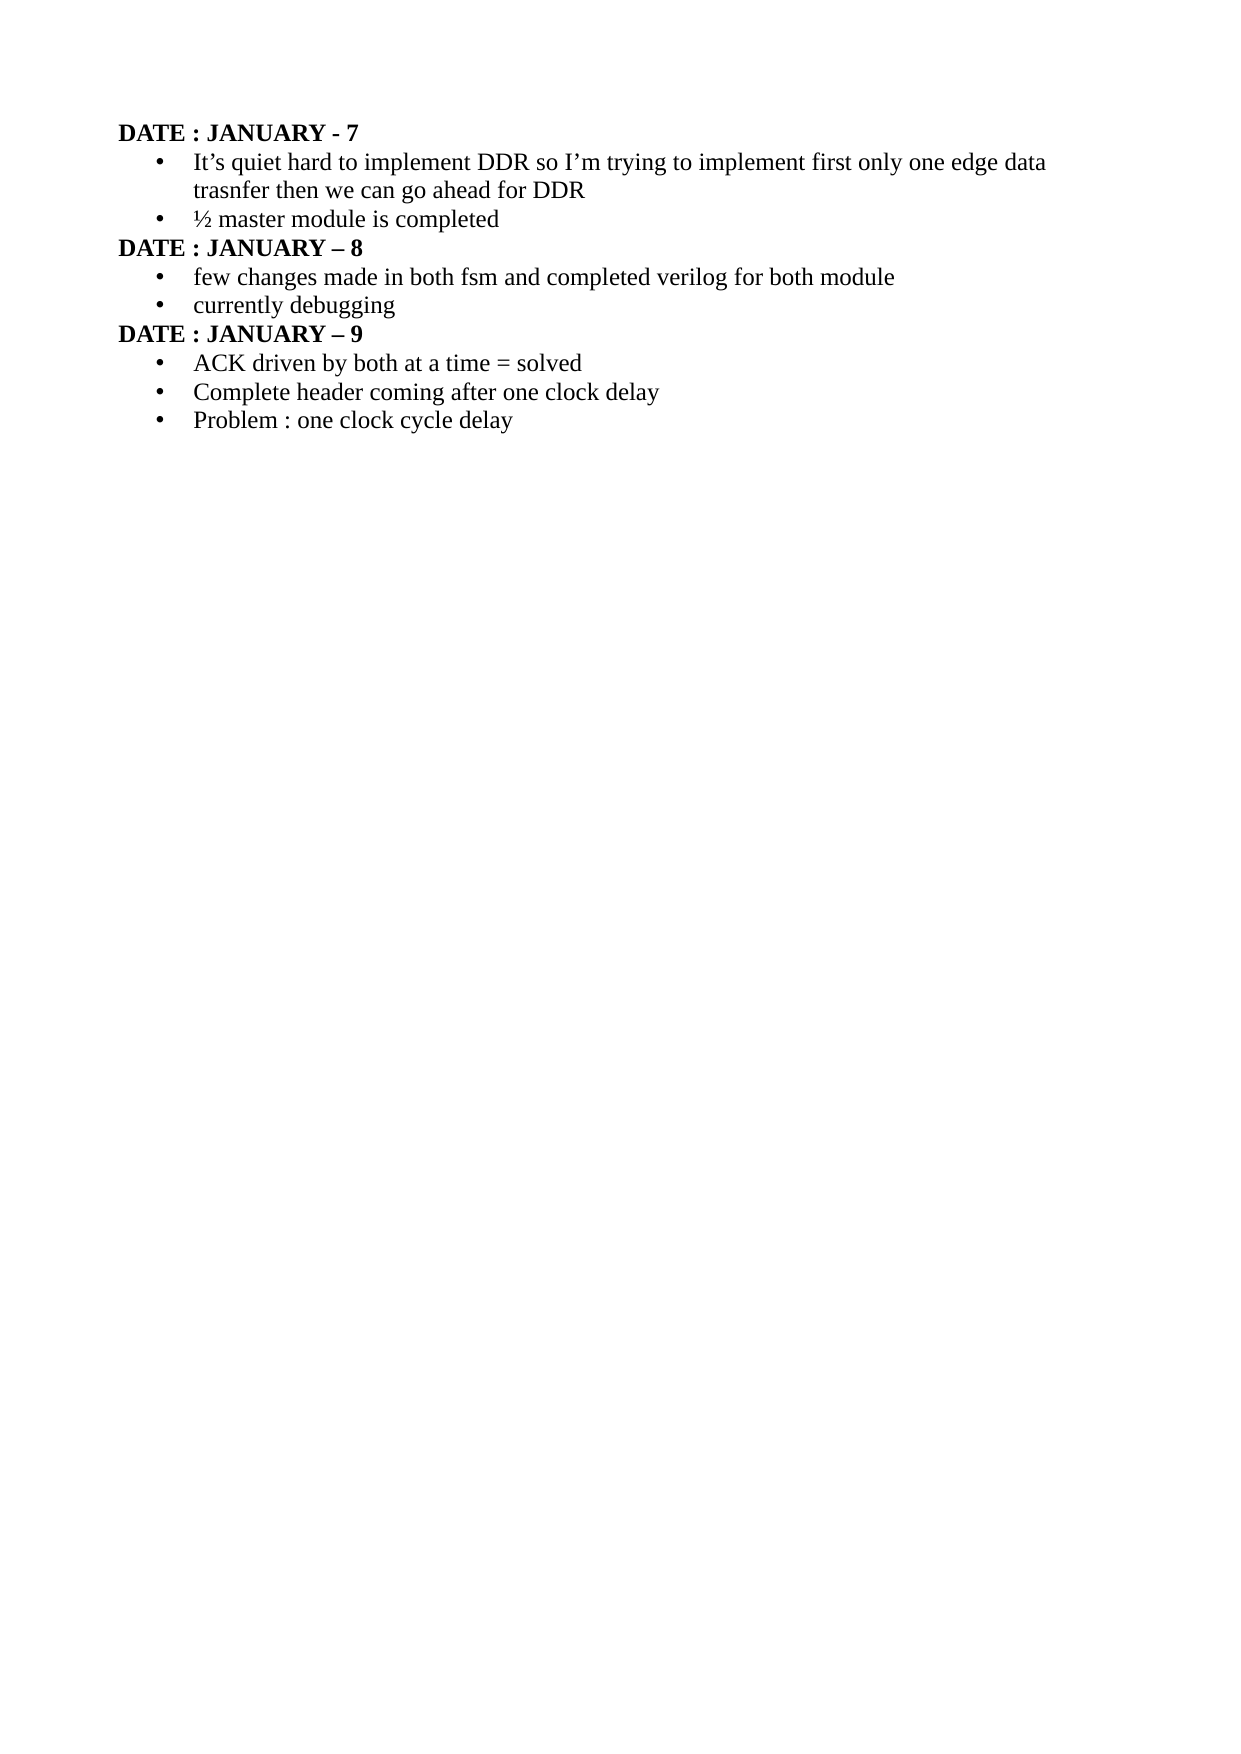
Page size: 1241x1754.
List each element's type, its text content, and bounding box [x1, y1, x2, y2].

text DATE : JANUARY – 9 [118, 319, 1122, 348]
list Complete header coming after one clock delay [156, 377, 1122, 406]
text DATE : JANUARY – 8 [118, 233, 1122, 262]
list It’s quiet hard to implement DDR so I’m trying to implement first only one edge data trasnfer then we can go ahead for DDR [156, 147, 1122, 204]
list ACK driven by both at a time = solved [156, 348, 1122, 377]
list currently debugging [156, 291, 1122, 319]
list Problem : one clock cycle delay [156, 406, 1122, 434]
list few changes made in both fsm and completed verilog for both module [156, 262, 1122, 291]
list ½ master module is completed [156, 204, 1122, 233]
text DATE : JANUARY - 7 [118, 118, 1122, 147]
